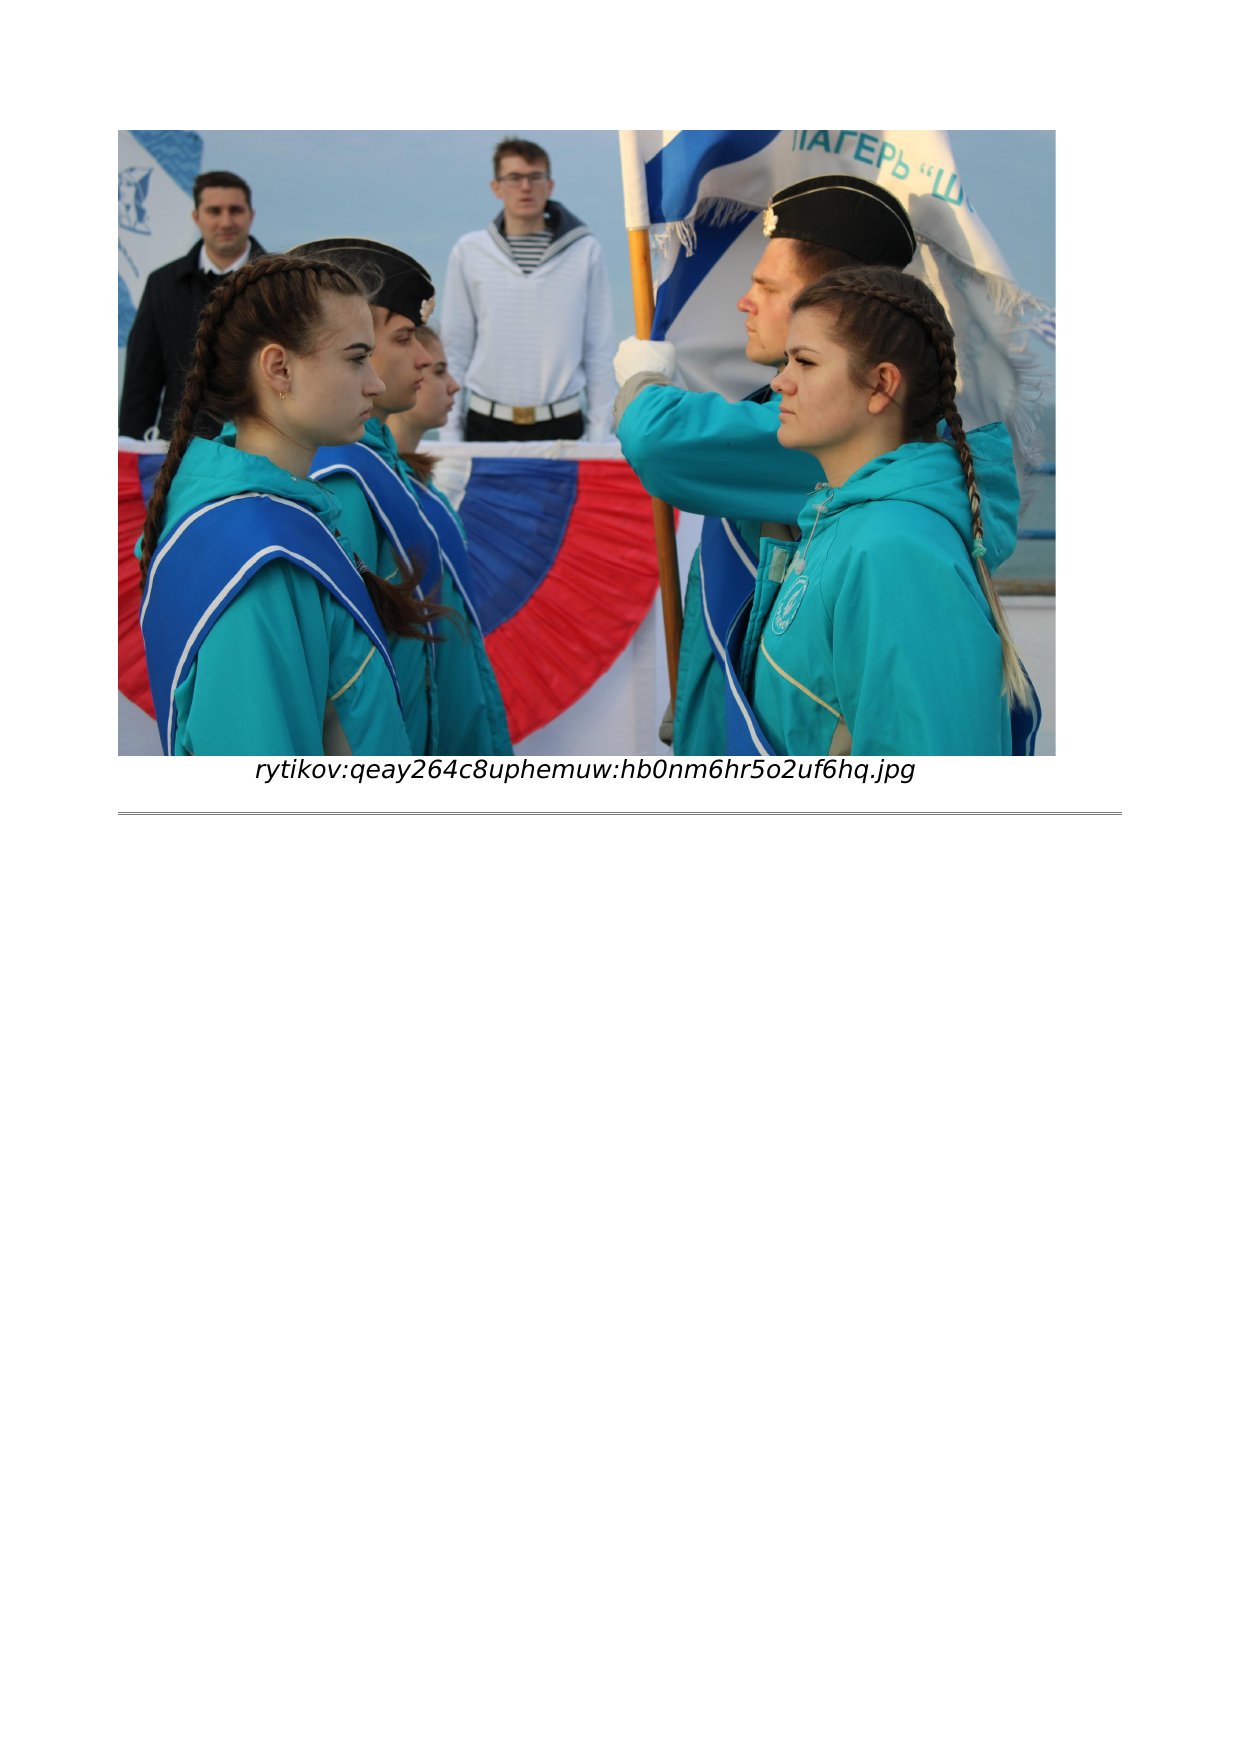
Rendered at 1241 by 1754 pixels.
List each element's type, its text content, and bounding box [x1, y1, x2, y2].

picture [451, 659, 464, 700]
picture [118, 130, 1056, 756]
picture [481, 718, 489, 728]
picture [485, 732, 495, 756]
picture [463, 735, 468, 743]
text rytikov:qeay264c8uphemuw:hb0nm6hr5o2uf6hq.jpg [118, 756, 1056, 785]
picture [473, 709, 482, 716]
picture [461, 671, 466, 679]
picture [464, 721, 474, 733]
picture [461, 700, 469, 708]
